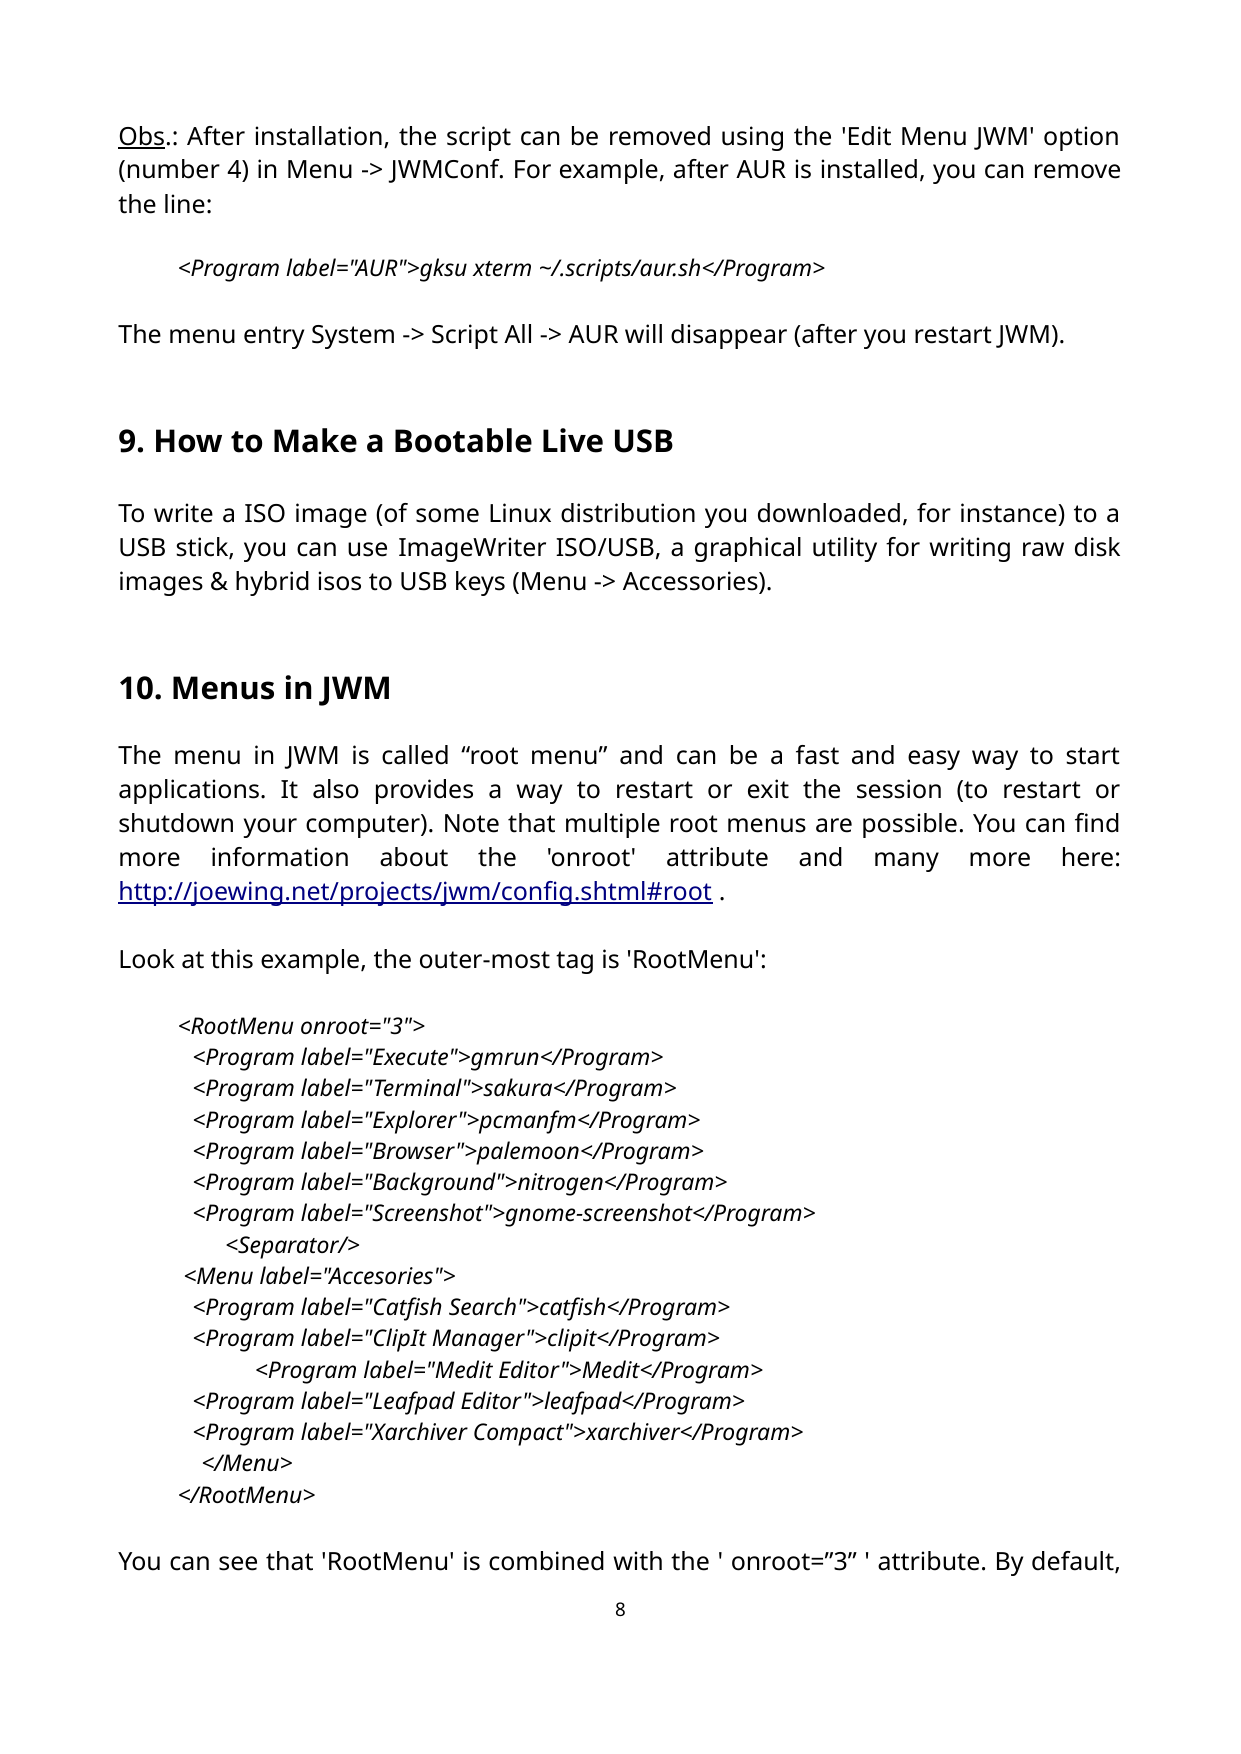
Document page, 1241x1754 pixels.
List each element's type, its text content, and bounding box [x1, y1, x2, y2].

text <Menu label="Accesories"> [177, 1260, 1122, 1291]
text <Program label="Screenshot">gnome-screenshot</Program> [177, 1197, 1122, 1229]
text <Program label="Terminal">sakura</Program> [177, 1072, 1122, 1104]
text <Program label="AUR">gksu xterm ~/.scripts/aur.sh</Program> [177, 252, 1122, 283]
text The menu entry System -> Script All -> AUR will disappear (after you restart JWM). [118, 317, 1122, 351]
text <Program label="Execute">gmrun</Program> [177, 1041, 1122, 1072]
subtitle 9. How to Make a Bootable Live USB [118, 419, 1122, 462]
text <Program label="Medit Editor">Medit</Program> [177, 1354, 1122, 1385]
text <Program label="Leafpad Editor">leafpad</Program> [177, 1385, 1122, 1416]
text <Program label="Explorer">pcmanfm</Program> [177, 1104, 1122, 1135]
text </Menu> [177, 1447, 1122, 1479]
text 10. Menus in JWM [118, 666, 1122, 709]
text <Program label="Catfish Search">catfish</Program> [177, 1291, 1122, 1322]
text Obs.: After installation, the script can be removed using the 'Edit Menu JWM' option (number 4) in Menu -> JWMConf. For example, after AUR is installed, you can remove the line: [118, 118, 1122, 220]
text <RootMenu onroot="3"> [177, 1010, 1122, 1041]
text To write a ISO image (of some Linux distribution you downloaded, for instance) to a USB stick, you can use ImageWriter ISO/USB, a graphical utility for writing raw disk images & hybrid isos to USB keys (Menu -> Accessories). [118, 496, 1122, 598]
text You can see that 'RootMenu' is combined with the ' onroot=”3” ' attribute. By default, [118, 1544, 1122, 1578]
text <Program label="Browser">palemoon</Program> [177, 1135, 1122, 1166]
text <Program label="ClipIt Manager">clipit</Program> [177, 1322, 1122, 1354]
text <Separator/> [177, 1229, 1122, 1260]
text Look at this example, the outer-most tag is 'RootMenu': [118, 942, 1122, 976]
text <Program label="Xarchiver Compact">xarchiver</Program> [177, 1416, 1122, 1447]
text The menu in JWM is called “root menu” and can be a fast and easy way to start applications. It also provides a way to restart or exit the session (to restart or shutdown your computer). Note that multiple root menus are possible. You can find more information about the 'onroot' attribute and many more here: http://joewing.net/projects/jwm/config.shtml#root . [118, 737, 1122, 908]
text </RootMenu> [177, 1479, 1122, 1510]
text <Program label="Background">nitrogen</Program> [177, 1166, 1122, 1197]
